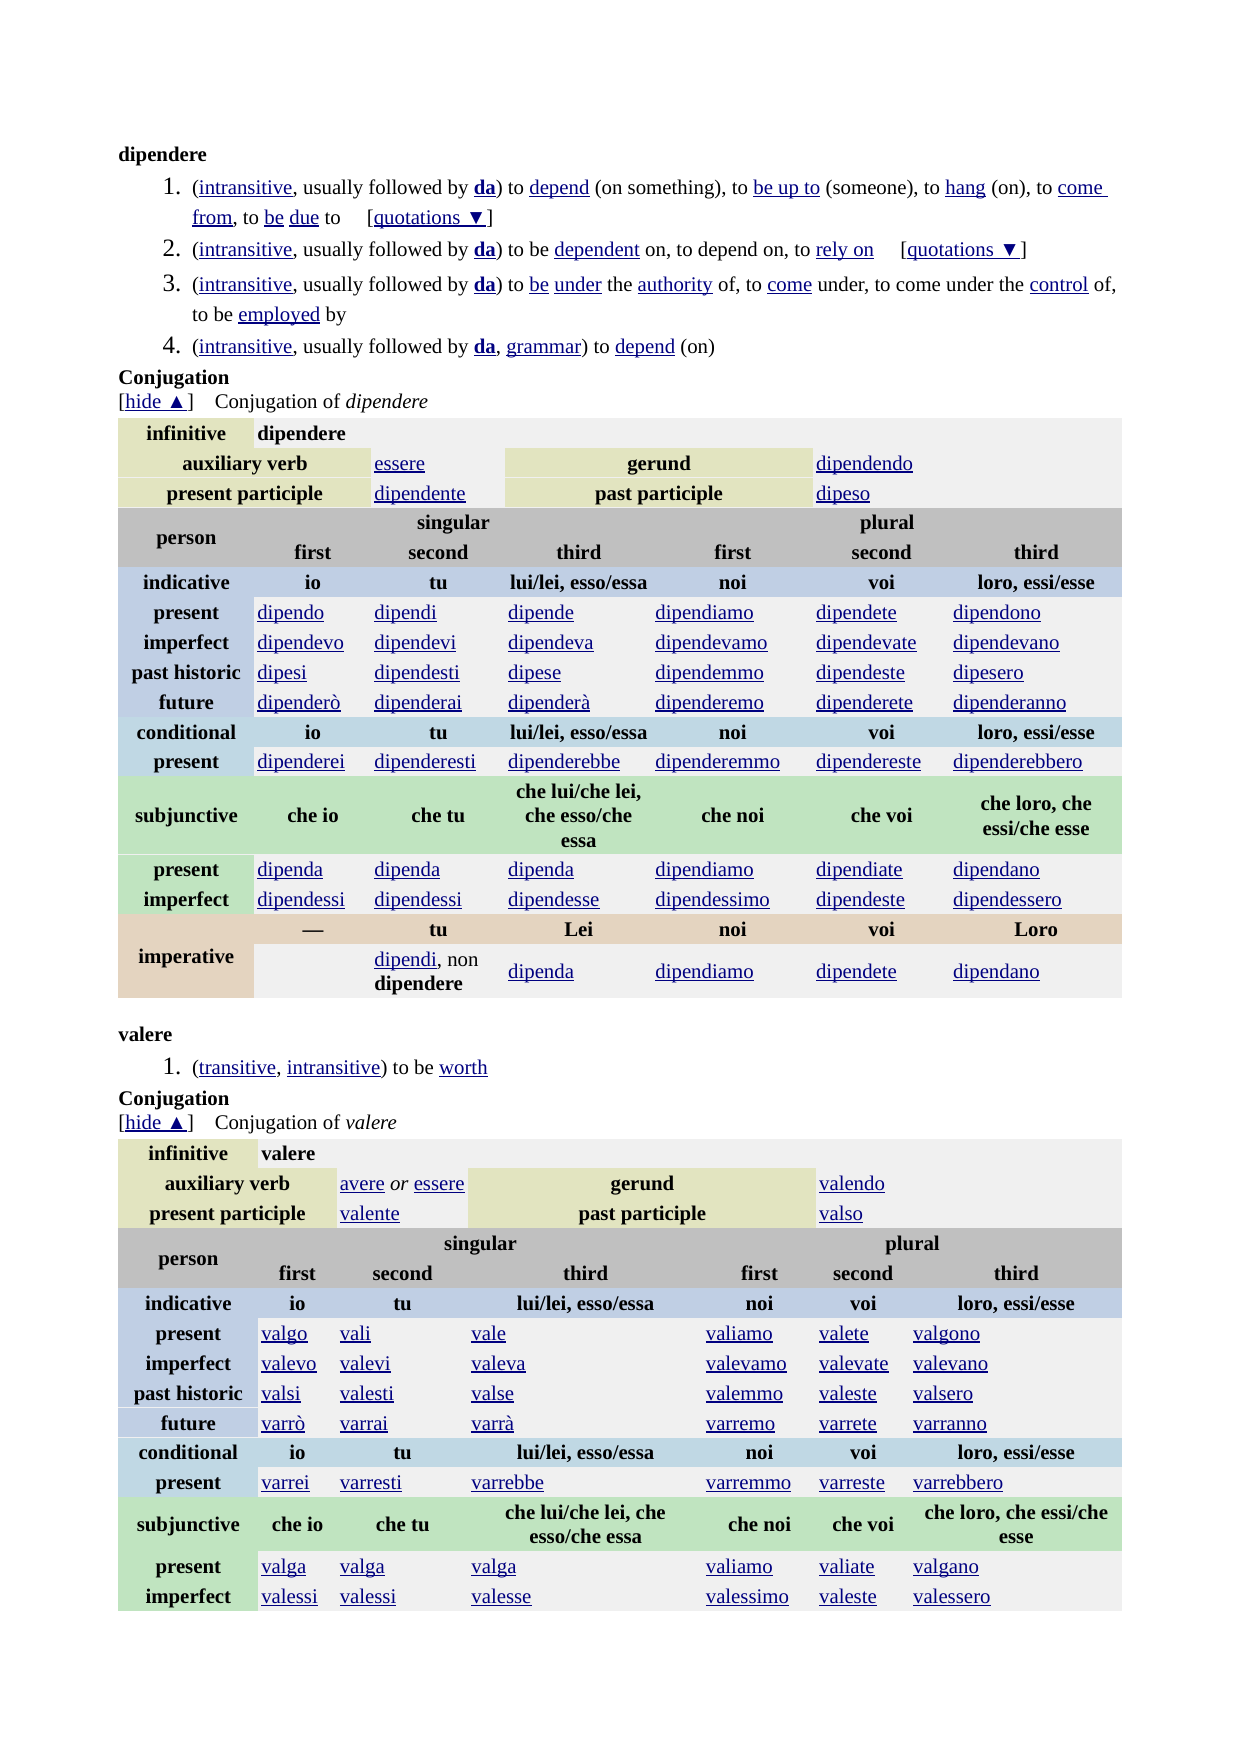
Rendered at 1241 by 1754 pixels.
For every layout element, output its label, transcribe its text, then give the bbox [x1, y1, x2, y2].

table_cell valga [258, 1551, 337, 1581]
table_cell varrò [258, 1408, 337, 1437]
table_cell auxiliary verb [118, 448, 371, 477]
table_cell present [118, 597, 254, 627]
table_cell valete [816, 1318, 910, 1348]
table_header [505, 418, 813, 448]
table_cell dipendesse [505, 884, 652, 914]
list (intransitive, usually followed by da) to be dependent on, to depend on, to rely on [quotations ▼] [162, 233, 1122, 262]
table_cell past historic [118, 657, 254, 687]
list (transitive, intransitive) to be worth [162, 1051, 1122, 1080]
table_cell dipesero [950, 657, 1122, 687]
table_cell subjunctive [118, 776, 254, 854]
table_cell auxiliary verb [118, 1168, 337, 1198]
table_cell past historic [118, 1378, 258, 1407]
table_cell dipendeste [813, 884, 950, 914]
table_cell varrebbe [468, 1467, 703, 1497]
table_cell valeste [816, 1378, 910, 1407]
text [hide ▲] Conjugation of dipendere [118, 389, 1122, 413]
table_cell first [703, 1258, 816, 1288]
table_cell dipendiamo [652, 855, 813, 884]
table_cell io [254, 717, 371, 747]
table_cell voi [813, 914, 950, 944]
table_cell che voi [813, 776, 950, 854]
table_cell conditional [118, 717, 254, 747]
table_cell indicative [118, 1288, 258, 1318]
table_cell [254, 944, 371, 998]
table_header dipendere [254, 418, 371, 448]
table_cell dipendemmo [652, 657, 813, 687]
table_cell che tu [371, 776, 505, 854]
table_cell dipendiamo [652, 597, 813, 627]
text valere [118, 1022, 1122, 1046]
table_cell loro, essi/esse [910, 1438, 1122, 1467]
table_cell gerund [505, 448, 813, 477]
table_cell dipenderebbero [950, 747, 1122, 776]
table_cell varrei [258, 1467, 337, 1497]
table_cell future [118, 687, 254, 717]
table_cell dipeso [813, 478, 1122, 507]
table_cell dipenda [505, 944, 652, 998]
table_cell — [254, 914, 371, 944]
table_cell past participle [468, 1198, 816, 1228]
table_cell dipese [505, 657, 652, 687]
table_cell valevate [816, 1348, 910, 1378]
table_cell dipendiate [813, 855, 950, 884]
table_cell valgano [910, 1551, 1122, 1581]
table_cell second [337, 1258, 468, 1288]
table_cell person [118, 1228, 258, 1288]
table_cell dipendi, non dipendere [371, 944, 505, 998]
table_cell valessero [910, 1581, 1122, 1611]
table_cell lui/lei, esso/essa [505, 567, 652, 597]
table_cell vale [468, 1318, 703, 1348]
table_cell imperfect [118, 1581, 258, 1611]
table_cell io [258, 1438, 337, 1467]
table_cell dipenderemmo [652, 747, 813, 776]
table_cell valesti [337, 1378, 468, 1407]
table_cell varrai [337, 1408, 468, 1437]
table_header [468, 1139, 816, 1168]
table_cell valendo [816, 1168, 1122, 1198]
table_cell valgono [910, 1318, 1122, 1348]
table_cell dipendevano [950, 627, 1122, 657]
table_cell avere or essere [337, 1168, 468, 1198]
table_cell noi [703, 1288, 816, 1318]
table_cell noi [703, 1438, 816, 1467]
table_cell gerund [468, 1168, 816, 1198]
table_cell first [254, 537, 371, 567]
table_cell dipendevate [813, 627, 950, 657]
table_cell varranno [910, 1408, 1122, 1437]
table_cell valgo [258, 1318, 337, 1348]
table_cell dipendano [950, 944, 1122, 998]
table_cell valesse [468, 1581, 703, 1611]
table_cell dipenda [254, 855, 371, 884]
table_cell present [118, 1318, 258, 1348]
table_cell che noi [703, 1497, 816, 1551]
table_cell dipendiamo [652, 944, 813, 998]
table_cell varremo [703, 1408, 816, 1437]
table_cell past participle [505, 478, 813, 507]
table_cell dipendereste [813, 747, 950, 776]
table_cell third [950, 537, 1122, 567]
list (intransitive, usually followed by da) to be under the authority of, to come under, to come under the control of, to be employed by [162, 268, 1122, 326]
table_cell dipenderei [254, 747, 371, 776]
table_cell dipendevamo [652, 627, 813, 657]
table_cell che lui/che lei, che esso/che essa [505, 776, 652, 854]
table_cell lui/lei, esso/essa [468, 1288, 703, 1318]
table_header valere [258, 1139, 337, 1168]
table_cell first [258, 1258, 337, 1288]
table_cell subjunctive [118, 1497, 258, 1551]
table_cell loro, essi/esse [950, 717, 1122, 747]
table_cell valiamo [703, 1551, 816, 1581]
table_cell second [371, 537, 505, 567]
table_cell valiamo [703, 1318, 816, 1348]
table_cell Loro [950, 914, 1122, 944]
table_cell Lei [505, 914, 652, 944]
table_cell dipenderanno [950, 687, 1122, 717]
table_cell io [254, 567, 371, 597]
subtitle Conjugation [118, 1086, 1122, 1109]
table_cell future [118, 1408, 258, 1437]
table_cell dipesi [254, 657, 371, 687]
table_cell valga [468, 1551, 703, 1581]
table_cell tu [371, 914, 505, 944]
table_cell dipendessi [254, 884, 371, 914]
table_cell che lui/che lei, che esso/che essa [468, 1497, 703, 1551]
table_header [816, 1139, 1122, 1168]
table_cell first [652, 537, 813, 567]
table_cell noi [652, 914, 813, 944]
table_cell dipendessimo [652, 884, 813, 914]
table_cell valessi [337, 1581, 468, 1611]
table_cell imperfect [118, 627, 254, 657]
table_cell vali [337, 1318, 468, 1348]
table_cell che io [258, 1497, 337, 1551]
table_cell io [258, 1288, 337, 1318]
table_cell dipendevi [371, 627, 505, 657]
table_cell present [118, 1467, 258, 1497]
table_cell varremmo [703, 1467, 816, 1497]
table_cell imperfect [118, 884, 254, 914]
table_header [371, 418, 505, 448]
table_cell tu [337, 1438, 468, 1467]
table_cell valse [468, 1378, 703, 1407]
table_cell present participle [118, 1198, 337, 1228]
table_cell dipendevo [254, 627, 371, 657]
table_cell singular [258, 1228, 703, 1258]
table_cell dipendete [813, 597, 950, 627]
table_cell valevo [258, 1348, 337, 1378]
table_cell lui/lei, esso/essa [468, 1438, 703, 1467]
table_header [337, 1139, 468, 1168]
table_cell tu [371, 717, 505, 747]
table_cell present [118, 1551, 258, 1581]
table_cell imperative [118, 914, 254, 998]
table_cell dipenderesti [371, 747, 505, 776]
table_cell valsi [258, 1378, 337, 1407]
text [hide ▲] Conjugation of valere [118, 1109, 1122, 1134]
table_cell dipendo [254, 597, 371, 627]
table_cell tu [371, 567, 505, 597]
table_cell varreste [816, 1467, 910, 1497]
table_cell dipendi [371, 597, 505, 627]
table_cell dipenderai [371, 687, 505, 717]
table_cell valsero [910, 1378, 1122, 1407]
table_cell varrete [816, 1408, 910, 1437]
table_cell che tu [337, 1497, 468, 1551]
table_cell tu [337, 1288, 468, 1318]
table_cell imperfect [118, 1348, 258, 1378]
table_cell valso [816, 1198, 1122, 1228]
table_cell valiate [816, 1551, 910, 1581]
table_cell present [118, 855, 254, 884]
table_cell che io [254, 776, 371, 854]
table_cell essere [371, 448, 505, 477]
table_cell dipendete [813, 944, 950, 998]
table_cell dipendente [371, 478, 505, 507]
table_cell dipende [505, 597, 652, 627]
table_cell voi [813, 717, 950, 747]
table_cell third [910, 1258, 1122, 1288]
table_cell lui/lei, esso/essa [505, 717, 652, 747]
table_cell dipenderò [254, 687, 371, 717]
table_cell third [505, 537, 652, 567]
table_cell dipenderà [505, 687, 652, 717]
table_header infinitive [118, 418, 254, 448]
table_cell valente [337, 1198, 468, 1228]
table_cell dipenda [371, 855, 505, 884]
table_cell dipendesti [371, 657, 505, 687]
table_cell dipendendo [813, 448, 1122, 477]
table_cell che voi [816, 1497, 910, 1551]
table_cell conditional [118, 1438, 258, 1467]
table_cell second [816, 1258, 910, 1288]
table_cell voi [816, 1288, 910, 1318]
list (intransitive, usually followed by da) to depend (on something), to be up to (someone), to hang (on), to come from, to be due to [quotations ▼] [162, 171, 1122, 229]
table_cell plural [703, 1228, 1122, 1258]
table_cell second [813, 537, 950, 567]
table_cell valevi [337, 1348, 468, 1378]
text dipendere [118, 142, 1122, 166]
table_cell indicative [118, 567, 254, 597]
table_cell person [118, 508, 254, 567]
table_cell varrà [468, 1408, 703, 1437]
table_cell dipendeva [505, 627, 652, 657]
table_cell dipenda [505, 855, 652, 884]
table_cell voi [816, 1438, 910, 1467]
table_cell loro, essi/esse [950, 567, 1122, 597]
table_cell loro, essi/esse [910, 1288, 1122, 1318]
table_header infinitive [118, 1139, 258, 1168]
table_cell noi [652, 717, 813, 747]
table_cell singular [254, 508, 652, 537]
table_cell che loro, che essi/che esse [950, 776, 1122, 854]
table_cell valevamo [703, 1348, 816, 1378]
table_cell plural [652, 508, 1122, 537]
table_cell dipendono [950, 597, 1122, 627]
table_cell dipenderete [813, 687, 950, 717]
table_cell dipendessi [371, 884, 505, 914]
subtitle Conjugation [118, 365, 1122, 389]
table_cell valevano [910, 1348, 1122, 1378]
table_header [813, 418, 1122, 448]
table_cell dipenderebbe [505, 747, 652, 776]
table_cell present participle [118, 478, 371, 507]
table_cell third [468, 1258, 703, 1288]
table_cell valemmo [703, 1378, 816, 1407]
table_cell valessi [258, 1581, 337, 1611]
table_cell voi [813, 567, 950, 597]
table_cell valeste [816, 1581, 910, 1611]
table_cell dipenderemo [652, 687, 813, 717]
table_cell dipendessero [950, 884, 1122, 914]
table_cell valga [337, 1551, 468, 1581]
table_cell valessimo [703, 1581, 816, 1611]
table_cell noi [652, 567, 813, 597]
table_cell che loro, che essi/che esse [910, 1497, 1122, 1551]
list (intransitive, usually followed by da, grammar) to depend (on) [162, 330, 1122, 359]
table_cell valeva [468, 1348, 703, 1378]
table_cell varresti [337, 1467, 468, 1497]
table_cell dipendano [950, 855, 1122, 884]
table_cell dipendeste [813, 657, 950, 687]
table_cell varrebbero [910, 1467, 1122, 1497]
table_cell che noi [652, 776, 813, 854]
table_cell present [118, 747, 254, 776]
